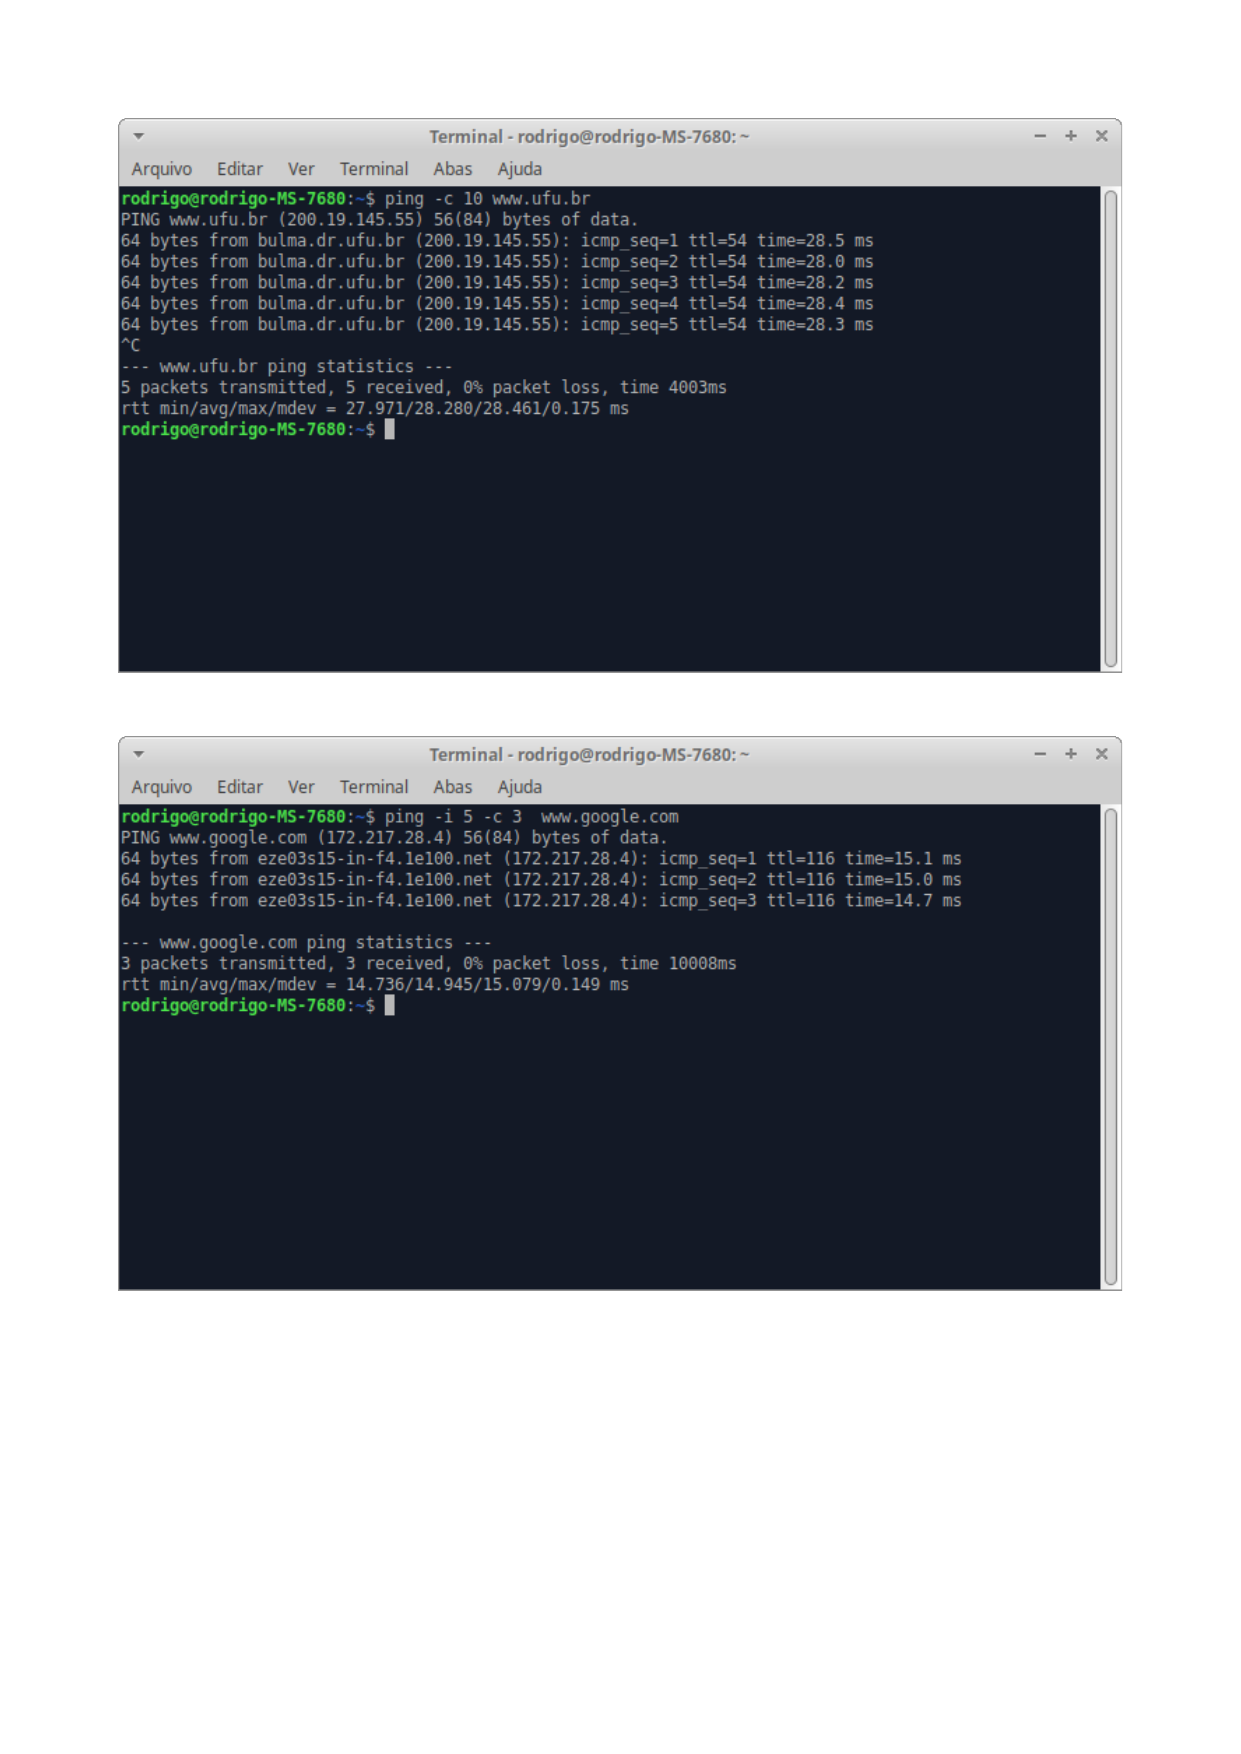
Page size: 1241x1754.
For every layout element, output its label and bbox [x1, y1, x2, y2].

picture [118, 736, 1123, 1291]
picture [118, 118, 1123, 673]
